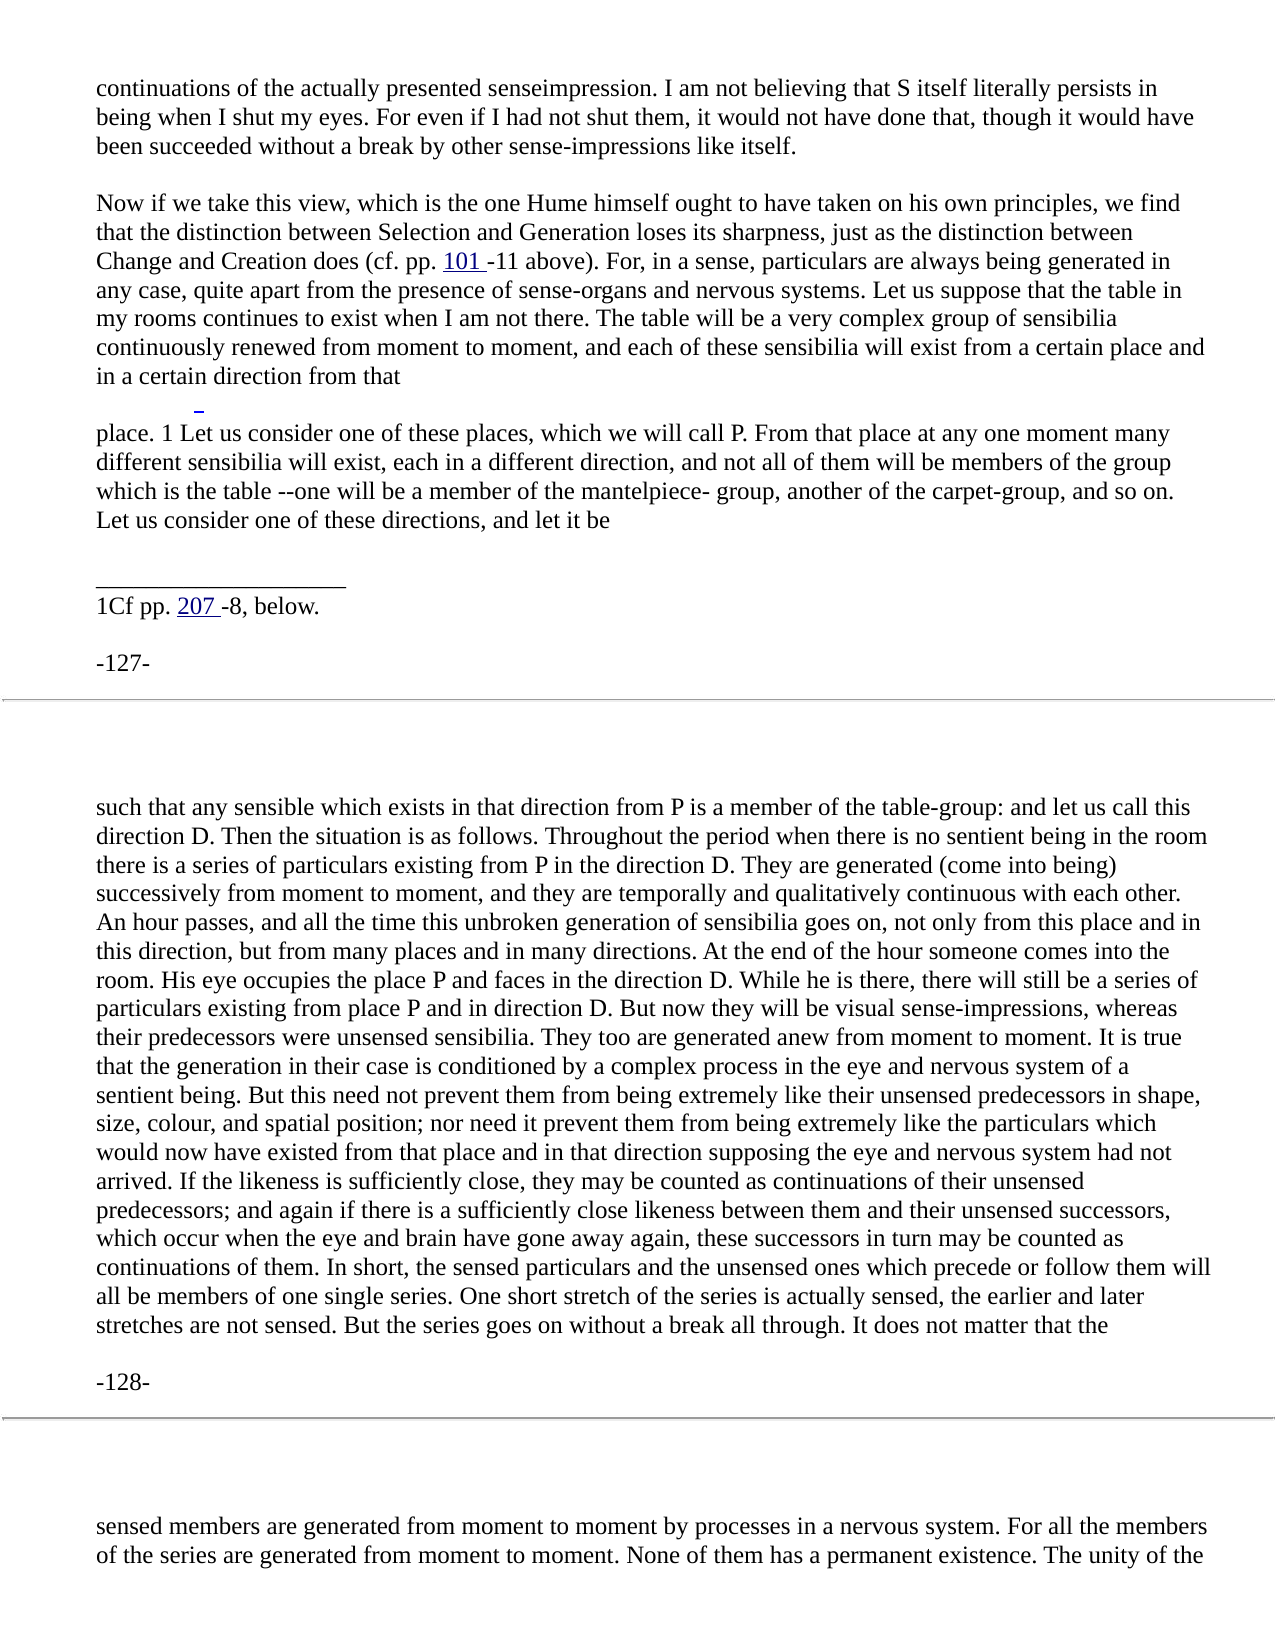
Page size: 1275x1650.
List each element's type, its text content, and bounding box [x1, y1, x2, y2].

text 1Cf pp. 207 -8, below. [96, 591, 1212, 620]
text such that any sensible which exists in that direction from P is a member of the table-group: and let us call this direction D. Then the situation is as follows. Throughout the period when there is no sentient being in the room there is a series of particulars existing from P in the direction D. They are generated (come into being) successively from moment to moment, and they are temporally and qualitatively continuous with each other. [96, 792, 1212, 907]
text sensed members are generated from moment to moment by processes in a nervous system. For all the members of the series are generated from moment to moment. None of them has a permanent existence. The unity of the [96, 1511, 1212, 1568]
picture [0, 695, 1275, 704]
text -127- [96, 648, 1212, 677]
text An hour passes, and all the time this unbroken generation of sensibilia goes on, not only from this place and in this direction, but from many places and in many directions. At the end of the hour someone comes into the room. His eye occupies the place P and faces in the direction D. While he is there, there will still be a series of particulars existing from place P and in direction D. But now they will be visual sense-impressions, whereas their predecessors were unsensed sensibilia. They too are generated anew from moment to moment. It is true that the generation in their case is conditioned by a complex process in the eye and nervous system of a sentient being. But this need not prevent them from being extremely like their unsensed predecessors in shape, size, colour, and spatial position; nor need it prevent them from being extremely like the particulars which would now have existed from that place and in that direction supposing the eye and nervous system had not arrived. If the likeness is sufficiently close, they may be counted as continuations of their unsensed predecessors; and again if there is a sufficiently close likeness between them and their unsensed successors, which occur when the eye and brain have gone away again, these successors in turn may be counted as continuations of them. In short, the sensed particulars and the unsensed ones which precede or follow them will all be members of one single series. One short stretch of the series is actually sensed, the earlier and later stretches are not sensed. But the series goes on without a break all through. It does not matter that the [96, 907, 1212, 1338]
picture [0, 1414, 1275, 1423]
text -128- [96, 1367, 1212, 1396]
text place. 1 Let us consider one of these places, which we will call P. From that place at any one moment many different sensibilia will exist, each in a different direction, and not all of them will be members of the group which is the table --one will be a member of the mantelpiece- group, another of the carpet-group, and so on. Let us consider one of these directions, and let it be [96, 418, 1212, 533]
text Now if we take this view, which is the one Hume himself ought to have taken on his own principles, we find that the distinction between Selection and Generation loses its sharpness, just as the distinction between Change and Creation does (cf. pp. 101 -11 above). For, in a sense, particulars are always being generated in any case, quite apart from the presence of sense-organs and nervous systems. Let us suppose that the table in my rooms continues to exist when I am not there. The table will be a very complex group of sensibilia continuously renewed from moment to moment, and each of these sensibilia will exist from a certain place and in a certain direction from that [96, 188, 1212, 390]
text continuations of the actually presented senseimpression. I am not believing that S itself literally persists in being when I shut my eyes. For even if I had not shut them, it would not have done that, though it would have been succeeded without a break by other sense-impressions like itself. [96, 73, 1212, 160]
text ____________________ [96, 562, 1212, 591]
